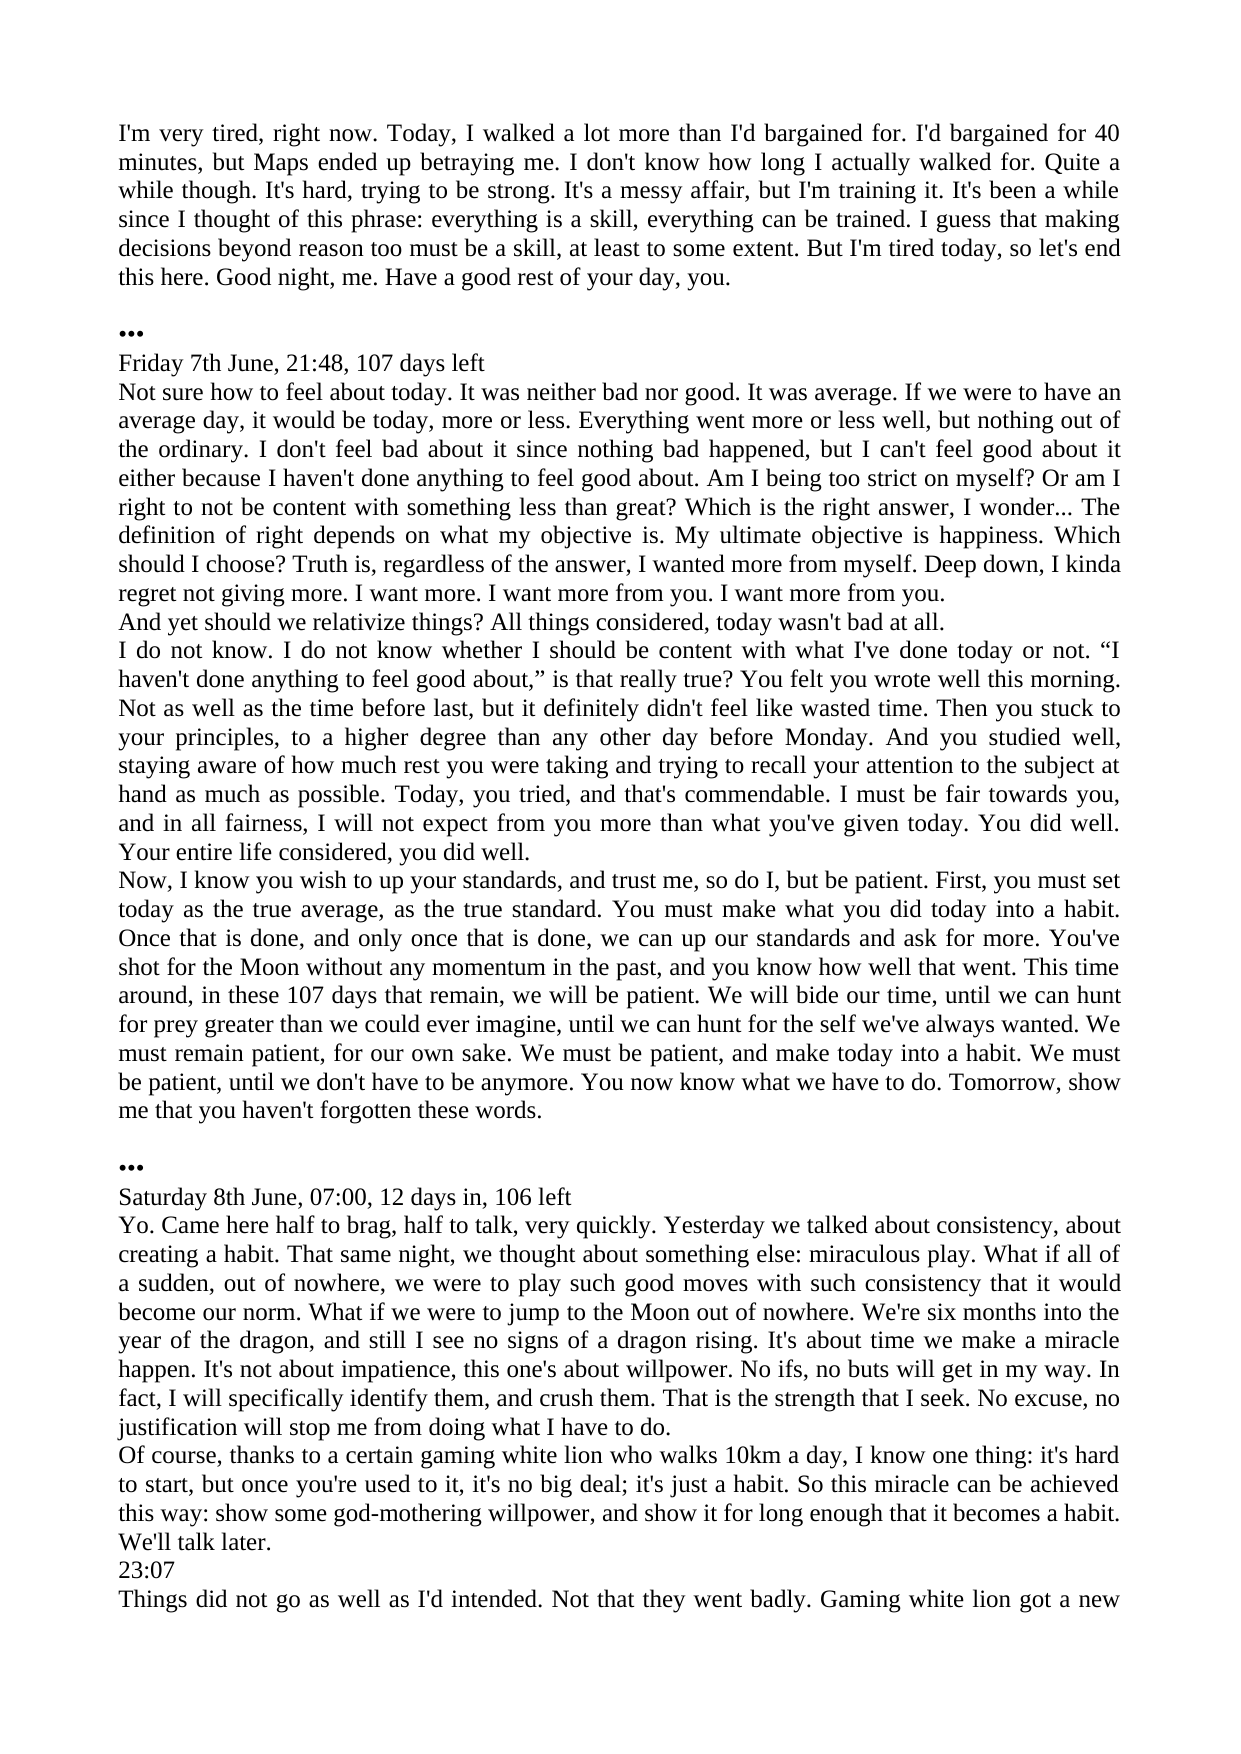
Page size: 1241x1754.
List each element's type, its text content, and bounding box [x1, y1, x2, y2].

text I do not know. I do not know whether I should be content with what I've done today or not. “I haven't done anything to feel good about,” is that really true? You felt you wrote well this morning. Not as well as the time before last, but it definitely didn't feel like wasted time. Then you stuck to your principles, to a higher degree than any other day before Monday. And you studied well, staying aware of how much rest you were taking and trying to recall your attention to the subject at hand as much as possible. Today, you tried, and that's commendable. I must be fair towards you, and in all fairness, I will not expect from you more than what you've given today. You did well. Your entire life considered, you did well. [118, 636, 1122, 866]
text I'm very tired, right now. Today, I walked a lot more than I'd bargained for. I'd bargained for 40 minutes, but Maps ended up betraying me. I don't know how long I actually walked for. Quite a while though. It's hard, trying to be strong. It's a messy affair, but I'm training it. It's been a while since I thought of this phrase: everything is a skill, everything can be trained. I guess that making decisions beyond reason too must be a skill, at least to some extent. But I'm tired today, so let's end this here. Good night, me. Have a good rest of your day, you. [118, 118, 1122, 291]
text Not sure how to feel about today. It was neither bad nor good. It was average. If we were to have an average day, it would be today, more or less. Everything went more or less well, but nothing out of the ordinary. I don't feel bad about it since nothing bad happened, but I can't feel good about it either because I haven't done anything to feel good about. Am I being too strict on myself? Or am I right to not be content with something less than great? Which is the right answer, I wonder... The definition of right depends on what my objective is. My ultimate objective is happiness. Which should I choose? Truth is, regardless of the answer, I wanted more from myself. Deep down, I kinda regret not giving more. I want more. I want more from you. I want more from you. [118, 377, 1122, 607]
text 23:07 [118, 1556, 1122, 1584]
text Things did not go as well as I'd intended. Not that they went badly. Gaming white lion got a new [118, 1584, 1122, 1613]
text Saturday 8th June, 07:00, 12 days in, 106 left [118, 1182, 1122, 1211]
text ••• [118, 1153, 1122, 1182]
text Yo. Came here half to brag, half to talk, very quickly. Yesterday we talked about consistency, about creating a habit. That same night, we thought about something else: miraculous play. What if all of a sudden, out of nowhere, we were to play such good moves with such consistency that it would become our norm. What if we were to jump to the Moon out of nowhere. We're six months into the year of the dragon, and still I see no signs of a dragon rising. It's about time we make a miracle happen. It's not about impatience, this one's about willpower. No ifs, no buts will get in my way. In fact, I will specifically identify them, and crush them. That is the strength that I seek. No excuse, no justification will stop me from doing what I have to do. [118, 1211, 1122, 1441]
text Now, I know you wish to up your standards, and trust me, so do I, but be patient. First, you must set today as the true average, as the true standard. You must make what you did today into a habit. Once that is done, and only once that is done, we can up our standards and ask for more. You've shot for the Moon without any momentum in the past, and you know how well that went. This time around, in these 107 days that remain, we will be patient. We will bide our time, until we can hunt for prey greater than we could ever imagine, until we can hunt for the self we've always wanted. We must remain patient, for our own sake. We must be patient, and make today into a habit. We must be patient, until we don't have to be anymore. You now know what we have to do. Tomorrow, show me that you haven't forgotten these words. [118, 866, 1122, 1124]
text Friday 7th June, 21:48, 107 days left [118, 348, 1122, 377]
text Of course, thanks to a certain gaming white lion who walks 10km a day, I know one thing: it's hard to start, but once you're used to it, it's no big deal; it's just a habit. So this miracle can be achieved this way: show some god-mothering willpower, and show it for long enough that it becomes a habit. We'll talk later. [118, 1441, 1122, 1556]
text ••• [118, 319, 1122, 348]
text And yet should we relativize things? All things considered, today wasn't bad at all. [118, 607, 1122, 636]
